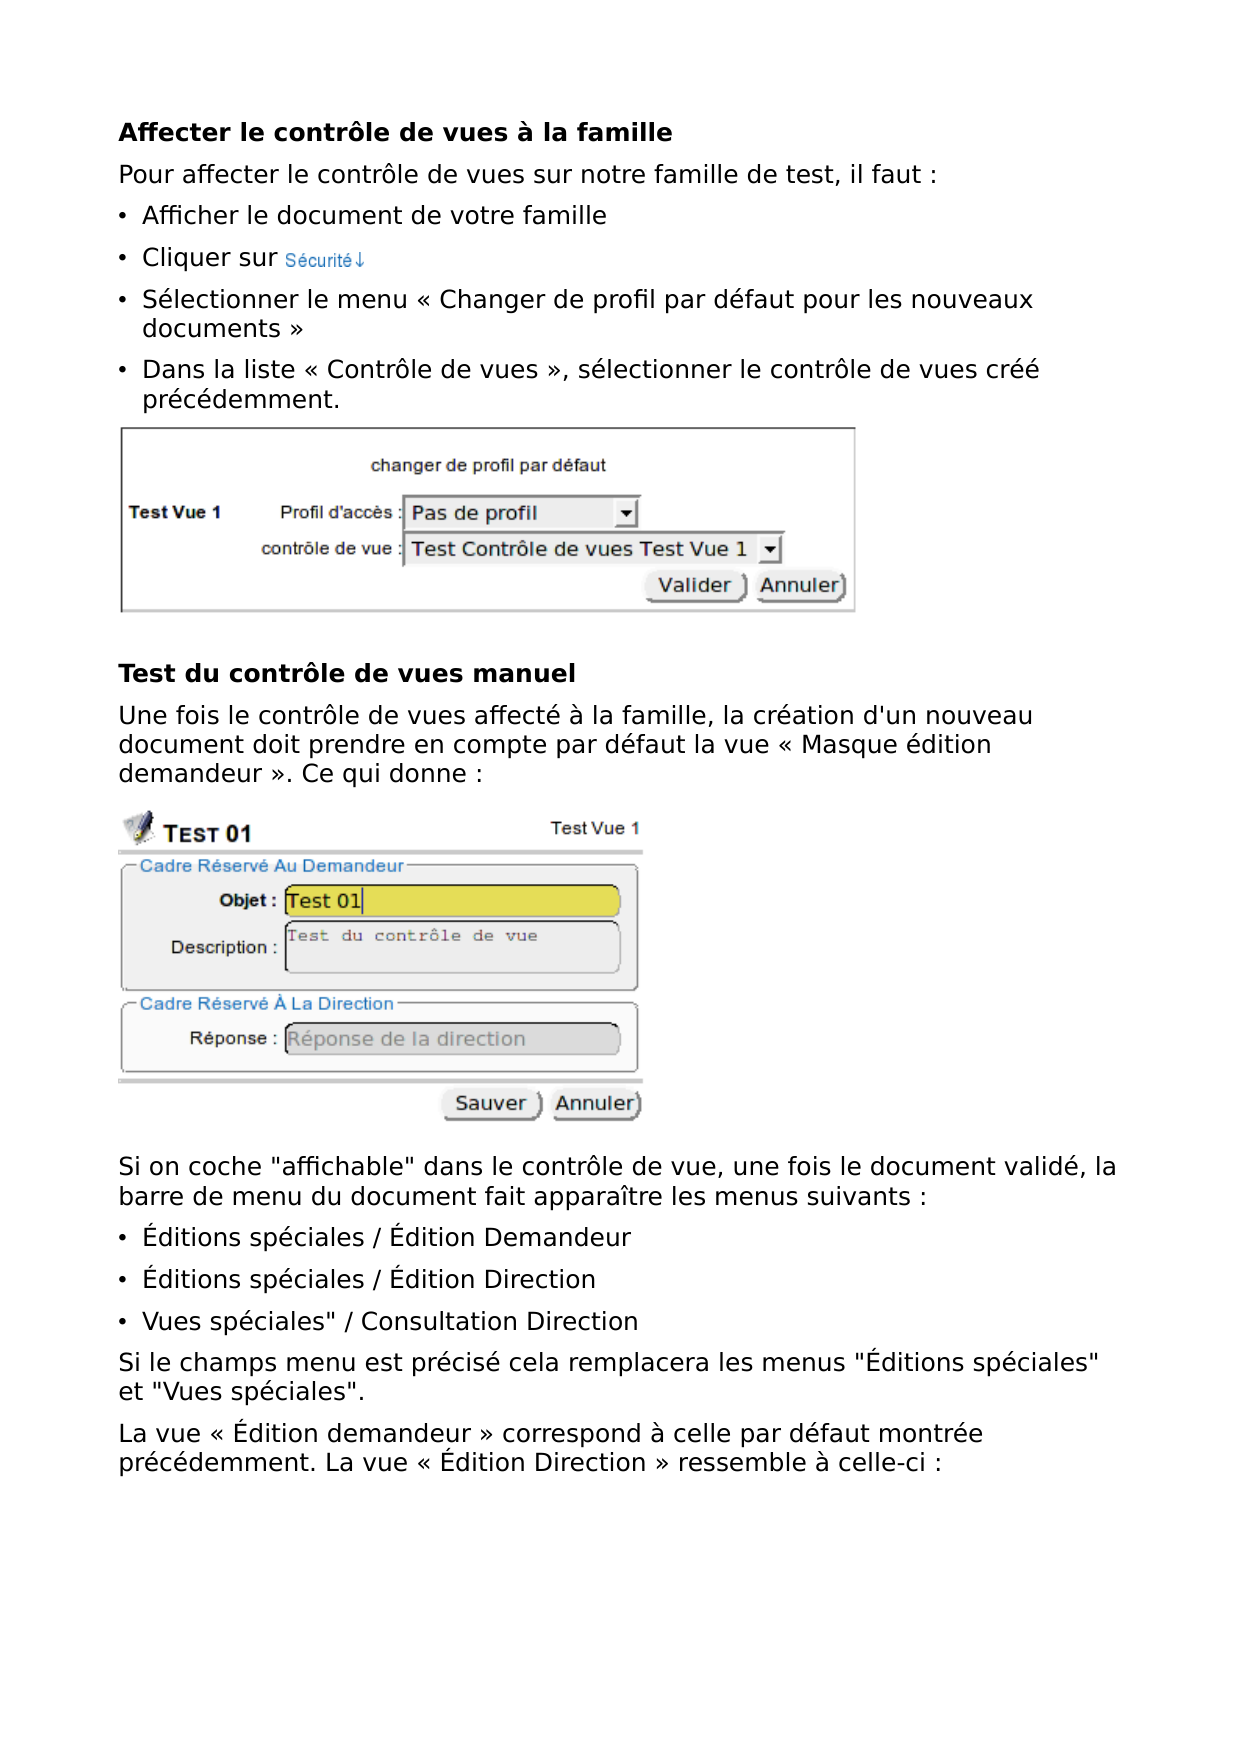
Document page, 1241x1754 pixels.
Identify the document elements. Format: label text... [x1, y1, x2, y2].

subtitle Affecter le contrôle de vues à la famille [118, 118, 1122, 147]
list Vues spéciales" / Consultation Direction [118, 1307, 1122, 1336]
subtitle Test du contrôle de vues manuel [118, 659, 1122, 688]
list Dans la liste « Contrôle de vues », sélectionner le contrôle de vues créé précédemment. [118, 356, 1122, 414]
list Sélectionner le menu « Changer de profil par défaut pour les nouveaux documents » [118, 285, 1122, 343]
list Cliquer sur [118, 243, 1122, 272]
list Éditions spéciales / Édition Direction [118, 1265, 1122, 1294]
text Une fois le contrôle de vues affecté à la famille, la création d'un nouveau document doit prendre en compte par défaut la vue « Masque édition demandeur ». Ce qui donne : [118, 701, 1122, 788]
text Si le champs menu est précisé cela remplacera les menus "Éditions spéciales" et "Vues spéciales". [118, 1348, 1122, 1407]
list Afficher le document de votre famille [118, 201, 1122, 231]
picture [118, 426, 862, 622]
list Éditions spéciales / Édition Demandeur [118, 1223, 1122, 1252]
text Si on coche "affichable" dans le contrôle de vue, une fois le document validé, la barre de menu du document fait apparaître les menus suivants : [118, 1152, 1122, 1211]
text La vue « Édition demandeur » correspond à celle par défaut montrée précédemment. La vue « Édition Direction » ressemble à celle-ci : [118, 1419, 1122, 1477]
picture [118, 801, 651, 1140]
picture [285, 252, 364, 267]
text Pour affecter le contrôle de vues sur notre famille de test, il faut : [118, 160, 1122, 189]
